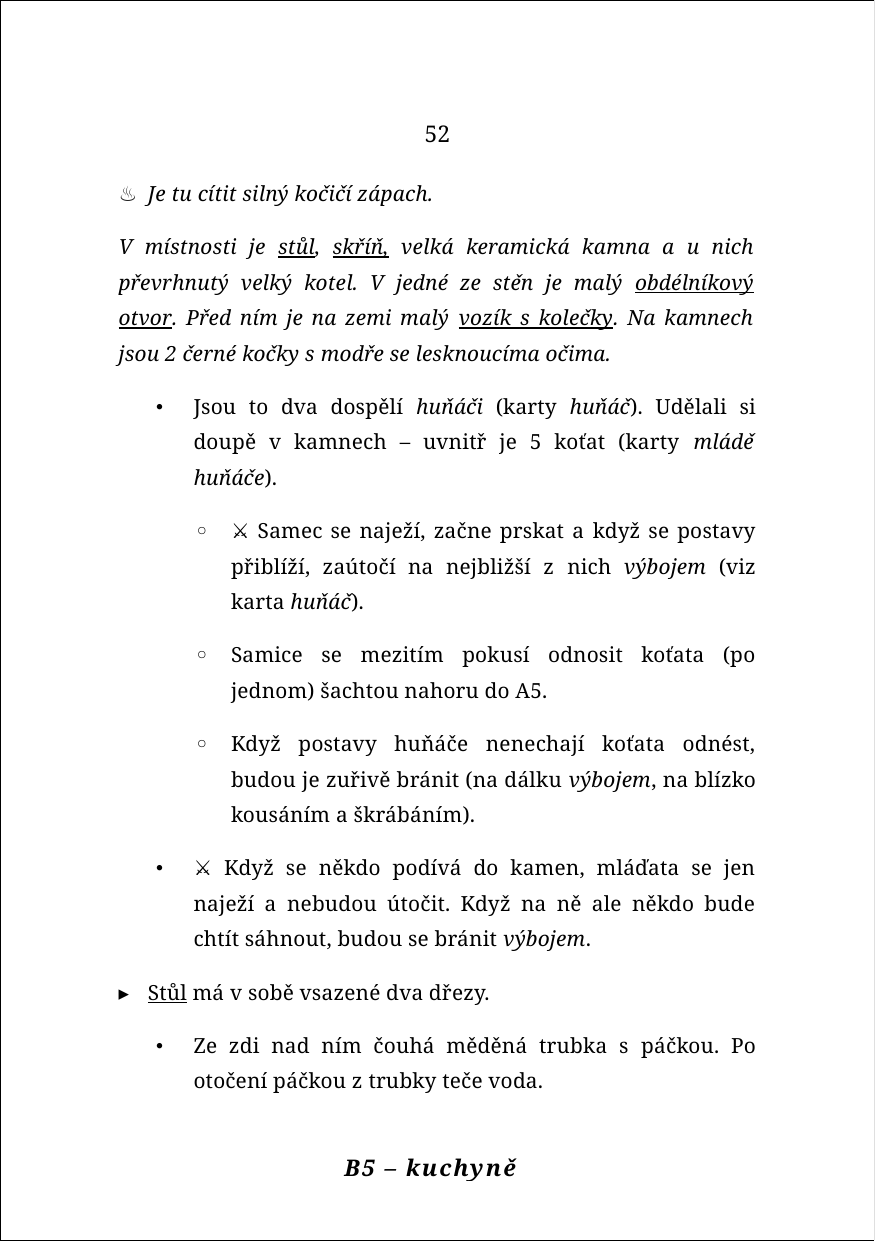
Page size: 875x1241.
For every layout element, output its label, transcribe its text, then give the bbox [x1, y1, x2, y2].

list Samice se mezitím pokusí odnosit koťata (po jednom) šachtou nahoru do A5. [193, 641, 756, 704]
text V⁠ místnosti je stůl, skříň, velká keramická kamna a⁠ u⁠ nich převrhnutý velký kotel. V⁠ jedné ze stěn je malý obdélníkový otvor. Před ním je na zemi malý vozík s⁠ kolečky. Na kamnech jsou 2 černé kočky s⁠ modře se lesknoucíma očima. [118, 232, 756, 367]
text ♨ Je tu cítit silný kočičí zápach. [118, 179, 756, 207]
list Když postavy huňáče nenechají koťata odnést, budou je zuřivě bránit (na dálku výbojem, na blízko kousáním a⁠ škrábáním). [193, 729, 756, 829]
list Jsou to dva dospělí huňáči (karty huňáč). Udělali si doupě v⁠ kamnech – uvnitř je 5 koťat (karty mládě huňáče). [156, 392, 756, 491]
list ⚔ Samec se naježí, začne prskat a⁠ když se postavy přiblíží, zaútočí na nejbližší z⁠ nich výbojem (viz karta huňáč). [193, 516, 756, 616]
text ▸ Stůl má v⁠ sobě vsazené dva dřezy. [118, 978, 756, 1006]
list Ze zdi nad ním čouhá měděná trubka s⁠ páčkou. Po otočení páčkou z⁠ trubky teče voda. [156, 1031, 756, 1095]
list ⚔ Když se někdo podívá do kamen, mláďata se jen naježí a⁠ nebudou útočit. Když na ně ale někdo bude chtít sáhnout, budou se bránit výbojem. [156, 853, 756, 953]
